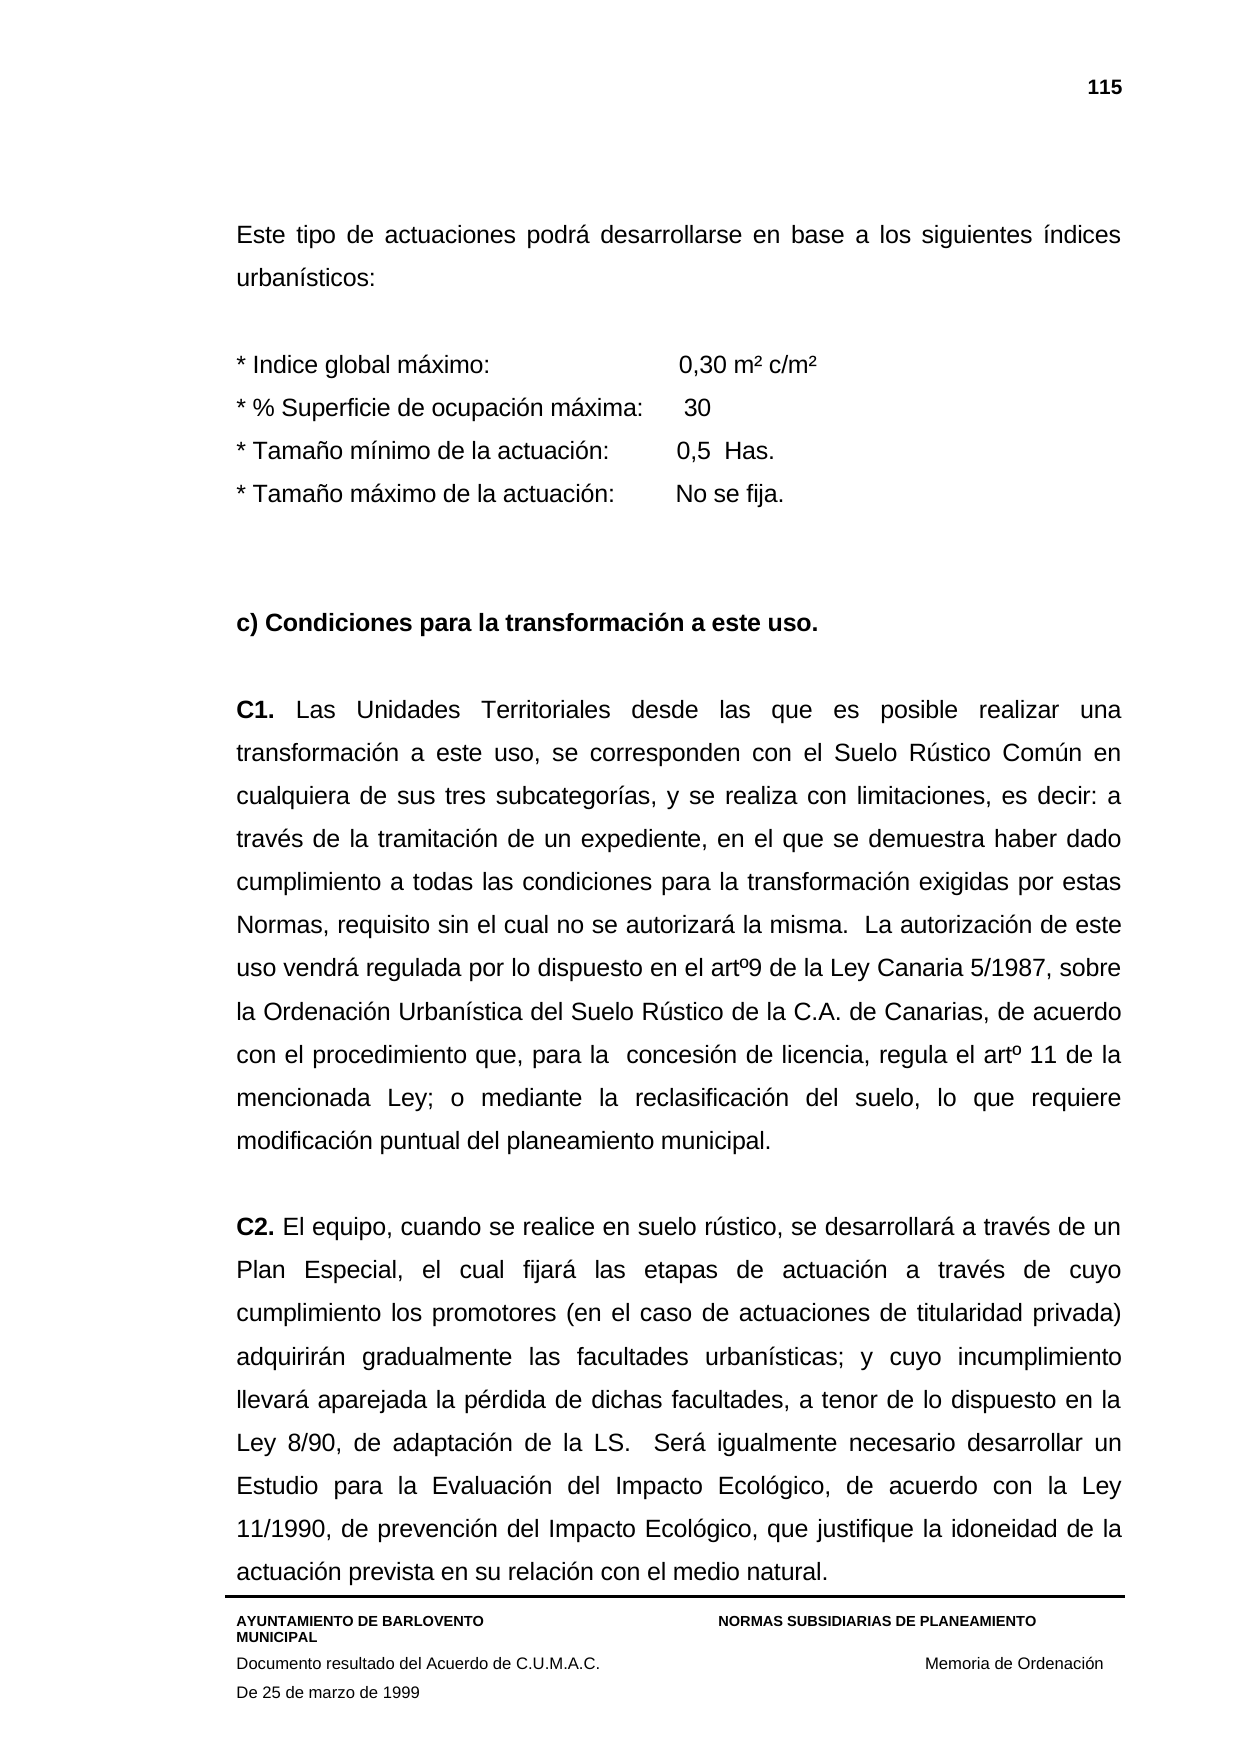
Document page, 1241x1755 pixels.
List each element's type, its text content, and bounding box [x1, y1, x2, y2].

text * % Superficie de ocupación máxima: 30 [236, 393, 1122, 422]
text Este tipo de actuaciones podrá desarrollarse en base a los siguientes índices urbanísticos: [236, 220, 1122, 292]
text c) Condiciones para la transformación a este uso. [236, 608, 1122, 637]
text * Tamaño mínimo de la actuación: 0,5 Has. [236, 436, 1122, 465]
text * Tamaño máximo de la actuación: No se fija. [236, 479, 1122, 508]
text C2. El equipo, cuando se realice en suelo rústico, se desarrollará a través de un Plan Especial, el cual fijará las etapas de actuación a través de cuyo cumplimiento los promotores (en el caso de actuaciones de titularidad privada) adquirirán gradualmente las facultades urbanísticas; y cuyo incumplimiento llevará aparejada la pérdida de dichas facultades, a tenor de lo dispuesto en la Ley 8/90, de adaptación de la LS. Será igualmente necesario desarrollar un Estudio para la Evaluación del Impacto Ecológico, de acuerdo con la Ley 11/1990, de prevención del Impacto Ecológico, que justifique la idoneidad de la actuación prevista en su relación con el medio natural. [236, 1212, 1122, 1586]
text C1. Las Unidades Territoriales desde las que es posible realizar una transformación a este uso, se corresponden con el Suelo Rústico Común en cualquiera de sus tres subcategorías, y se realiza con limitaciones, es decir: a través de la tramitación de un expediente, en el que se demuestra haber dado cumplimiento a todas las condiciones para la transformación exigidas por estas Normas, requisito sin el cual no se autorizará la misma. La autorización de este uso vendrá regulada por lo dispuesto en el artº9 de la Ley Canaria 5/1987, sobre la Ordenación Urbanística del Suelo Rústico de la C.A. de Canarias, de acuerdo con el procedimiento que, para la concesión de licencia, regula el artº 11 de la mencionada Ley; o mediante la reclasificación del suelo, lo que requiere modificación puntual del planeamiento municipal. [236, 695, 1122, 1155]
text * Indice global máximo: 0,30 m² c/m² [236, 350, 1122, 378]
